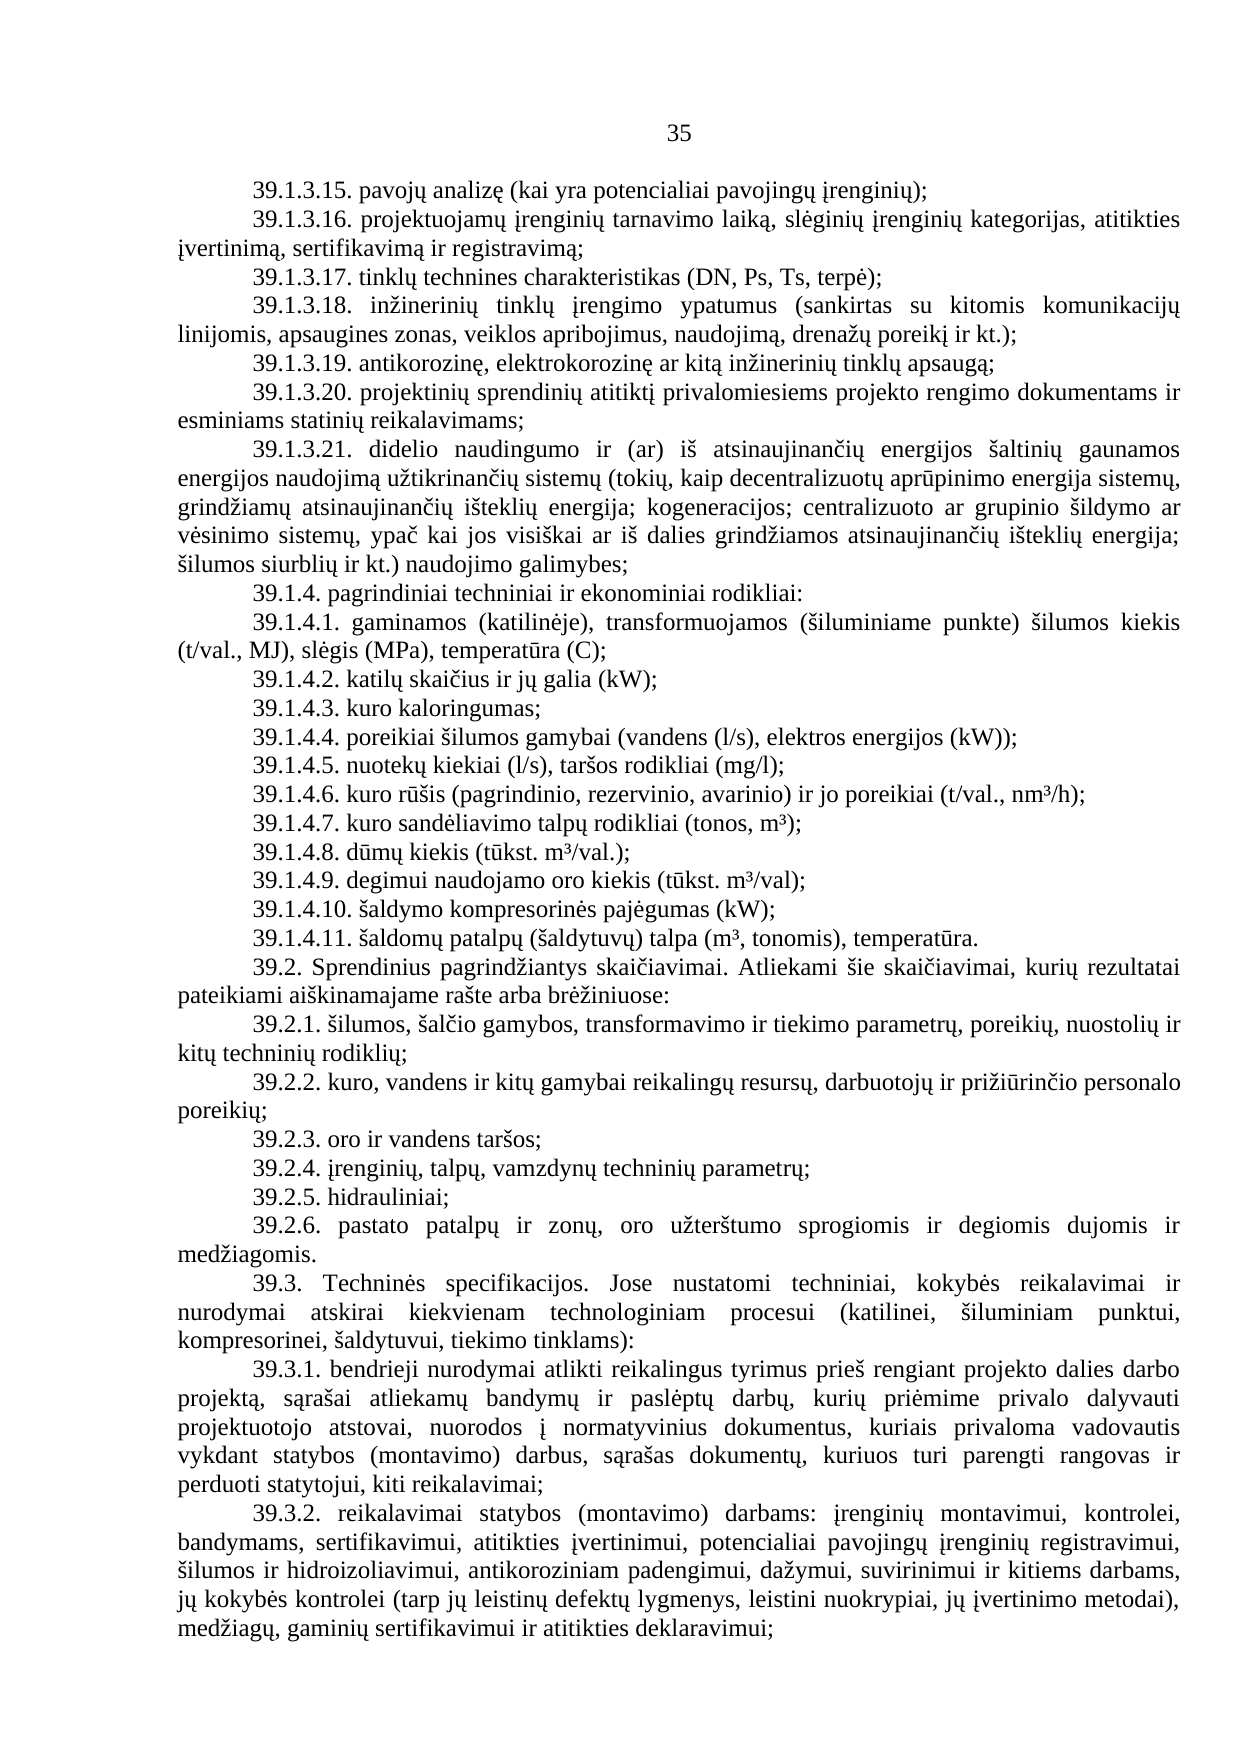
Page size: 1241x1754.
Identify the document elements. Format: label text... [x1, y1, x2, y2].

text 39.2.1. šilumos, šalčio gamybos, transformavimo ir tiekimo parametrų, poreikių, nuostolių ir kitų techninių rodiklių; [177, 1009, 1181, 1067]
text 39.2.4. įrenginių, talpų, vamzdynų techninių parametrų; [177, 1153, 1181, 1182]
text 39.1.3.18. inžinerinių tinklų įrengimo ypatumus (sankirtas su kitomis komunikacijų linijomis, apsaugines zonas, veiklos apribojimus, naudojimą, drenažų poreikį ir kt.); [177, 291, 1181, 348]
text 39.1.4.9. degimui naudojamo oro kiekis (tūkst. m³/val); [177, 866, 1181, 894]
text 39.3.1. bendrieji nurodymai atlikti reikalingus tyrimus prieš rengiant projekto dalies darbo projektą, sąrašai atliekamų bandymų ir paslėptų darbų, kurių priėmime privalo dalyvauti projektuotojo atstovai, nuorodos į normatyvinius dokumentus, kuriais privaloma vadovautis vykdant statybos (montavimo) darbus, sąrašas dokumentų, kuriuos turi parengti rangovas ir perduoti statytojui, kiti reikalavimai; [177, 1354, 1181, 1498]
text 39.1.3.21. didelio naudingumo ir (ar) iš atsinaujinančių energijos šaltinių gaunamos energijos naudojimą užtikrinančių sistemų (tokių, kaip decentralizuotų aprūpinimo energija sistemų, grindžiamų atsinaujinančių išteklių energija; kogeneracijos; centralizuoto ar grupinio šildymo ar vėsinimo sistemų, ypač kai jos visiškai ar iš dalies grindžiamos atsinaujinančių išteklių energija; šilumos siurblių ir kt.) naudojimo galimybes; [177, 434, 1181, 578]
text 39.1.4.3. kuro kaloringumas; [177, 693, 1181, 722]
text 39.1.4. pagrindiniai techniniai ir ekonominiai rodikliai: [177, 578, 1181, 607]
text 39.1.3.16. projektuojamų įrenginių tarnavimo laiką, slėginių įrenginių kategorijas, atitikties įvertinimą, sertifikavimą ir registravimą; [177, 204, 1181, 262]
text 39.2. Sprendinius pagrindžiantys skaičiavimai. Atliekami šie skaičiavimai, kurių rezultatai pateikiami aiškinamajame rašte arba brėžiniuose: [177, 952, 1181, 1009]
text 39.3.2. reikalavimai statybos (montavimo) darbams: įrenginių montavimui, kontrolei, bandymams, sertifikavimui, atitikties įvertinimui, potencialiai pavojingų įrenginių registravimui, šilumos ir hidroizoliavimui, antikoroziniam padengimui, dažymui, suvirinimui ir kitiems darbams, jų kokybės kontrolei (tarp jų leistinų defektų lygmenys, leistini nuokrypiai, jų įvertinimo metodai), medžiagų, gaminių sertifikavimui ir atitikties deklaravimui; [177, 1498, 1181, 1642]
text 39.2.3. oro ir vandens taršos; [177, 1124, 1181, 1153]
text 39.1.4.11. šaldomų patalpų (šaldytuvų) talpa (m³, tonomis), temperatūra. [177, 923, 1181, 952]
text 39.1.4.6. kuro rūšis (pagrindinio, rezervinio, avarinio) ir jo poreikiai (t/val., nm³/h); [177, 779, 1181, 808]
text 39.1.4.1. gaminamos (katilinėje), transformuojamos (šiluminiame punkte) šilumos kiekis (t/val., MJ), slėgis (MPa), temperatūra (C); [177, 607, 1181, 664]
text 39.1.3.20. projektinių sprendinių atitiktį privalomiesiems projekto rengimo dokumentams ir esminiams statinių reikalavimams; [177, 377, 1181, 434]
text 39.2.6. pastato patalpų ir zonų, oro užterštumo sprogiomis ir degiomis dujomis ir medžiagomis. [177, 1211, 1181, 1268]
text 39.1.4.8. dūmų kiekis (tūkst. m³/val.); [177, 837, 1181, 866]
text 39.1.4.4. poreikiai šilumos gamybai (vandens (l/s), elektros energijos (kW)); [177, 722, 1181, 751]
text 39.1.3.19. antikorozinę, elektrokorozinę ar kitą inžinerinių tinklų apsaugą; [177, 348, 1181, 377]
text 39.1.3.17. tinklų technines charakteristikas (DN, Ps, Ts, terpė); [177, 262, 1181, 291]
text 39.1.3.15. pavojų analizę (kai yra potencialiai pavojingų įrenginių); [177, 176, 1181, 204]
text 39.1.4.2. katilų skaičius ir jų galia (kW); [177, 664, 1181, 693]
text 39.1.4.7. kuro sandėliavimo talpų rodikliai (tonos, m³); [177, 808, 1181, 837]
text 39.2.5. hidrauliniai; [177, 1182, 1181, 1211]
text 39.1.4.10. šaldymo kompresorinės pajėgumas (kW); [177, 894, 1181, 923]
text 39.3. Techninės specifikacijos. Jose nustatomi techniniai, kokybės reikalavimai ir nurodymai atskirai kiekvienam technologiniam procesui (katilinei, šiluminiam punktui, kompresorinei, šaldytuvui, tiekimo tinklams): [177, 1268, 1181, 1354]
text 39.1.4.5. nuotekų kiekiai (l/s), taršos rodikliai (mg/l); [177, 751, 1181, 779]
text 39.2.2. kuro, vandens ir kitų gamybai reikalingų resursų, darbuotojų ir prižiūrinčio personalo poreikių; [177, 1067, 1181, 1124]
